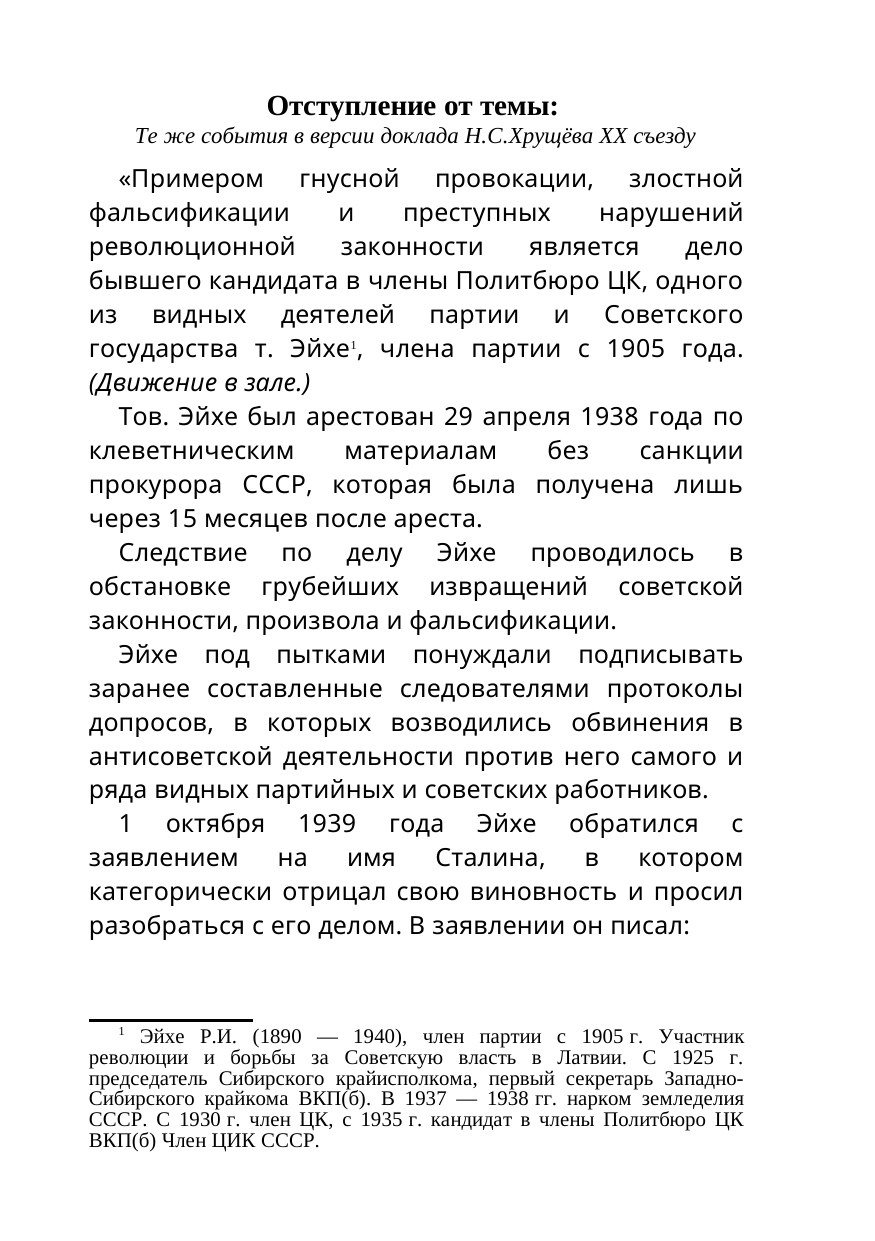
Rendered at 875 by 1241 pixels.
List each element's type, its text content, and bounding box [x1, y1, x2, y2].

text Эйхе под пытками понуждали подписывать заранее составленные следователями протоколы допросов, в которых возводились обвинения в антисоветской деятельности против него самого и ряда видных партийных и советских работников. [89, 637, 744, 806]
text Следствие по делу Эйхе проводилось в обстановке грубейших извращений советской законности, произвола и фальсификации. [89, 535, 744, 637]
text Эйхе Р.И. (1890 — 1940), член партии с 1905 г. Участник революции и борьбы за Советскую власть в Латвии. С 1925 г. председатель Сибирского крайисполкома, первый секретарь Западно-Сибирского крайкома ВКП(б). В 1937 — 1938 гг. нарком земледелия СССР. С 1930 г. член ЦК, с 1935 г. кандидат в члены Политбюро ЦК ВКП(б) Член ЦИК СССР. [89, 1027, 744, 1152]
text Отступление от темы: Те же события в версии доклада Н.С.Хрущёва ХХ съезду [89, 89, 744, 149]
text 1 октября 1939 года Эйхе обратился с заявлением на имя Сталина, в котором категорически отрицал свою виновность и просил разобраться с его делом. В заявлении он писал: [89, 806, 744, 942]
text Тов. Эйхе был арестован 29 апреля 1938 года по клеветническим материалам без санкции прокурора СССР, которая была получена лишь через 15 месяцев после ареста. [89, 399, 744, 535]
text «Примером гнусной провокации, злостной фальсификации и преступных нарушений революционной законности является дело бывшего кандидата в члены Политбюро ЦК, одного из видных деятелей партии и Советского государства т. Эйхе, члена партии с 1905 года. (Движение в зале.) [89, 161, 744, 399]
